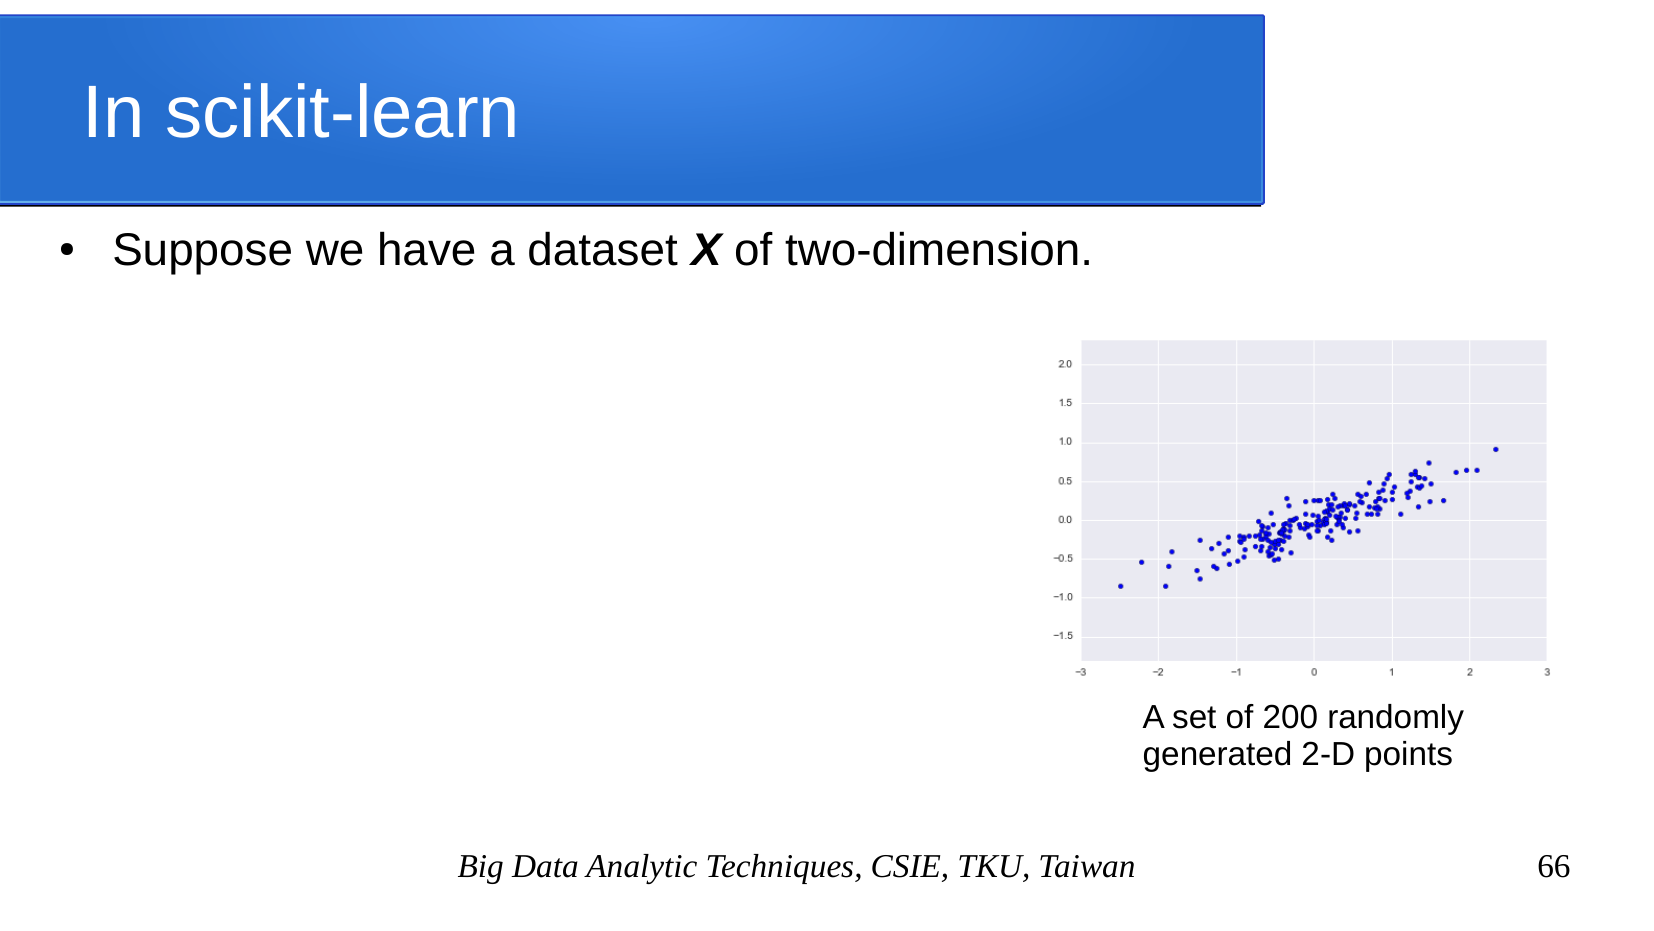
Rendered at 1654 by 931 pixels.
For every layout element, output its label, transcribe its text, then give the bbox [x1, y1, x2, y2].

list Suppose we have a dataset X of two-dimension. [41, 224, 1530, 764]
title In scikit-learn [82, 35, 1235, 189]
text_box A set of 200 randomly generated 2-D points [1127, 690, 1530, 786]
picture [1045, 333, 1557, 685]
